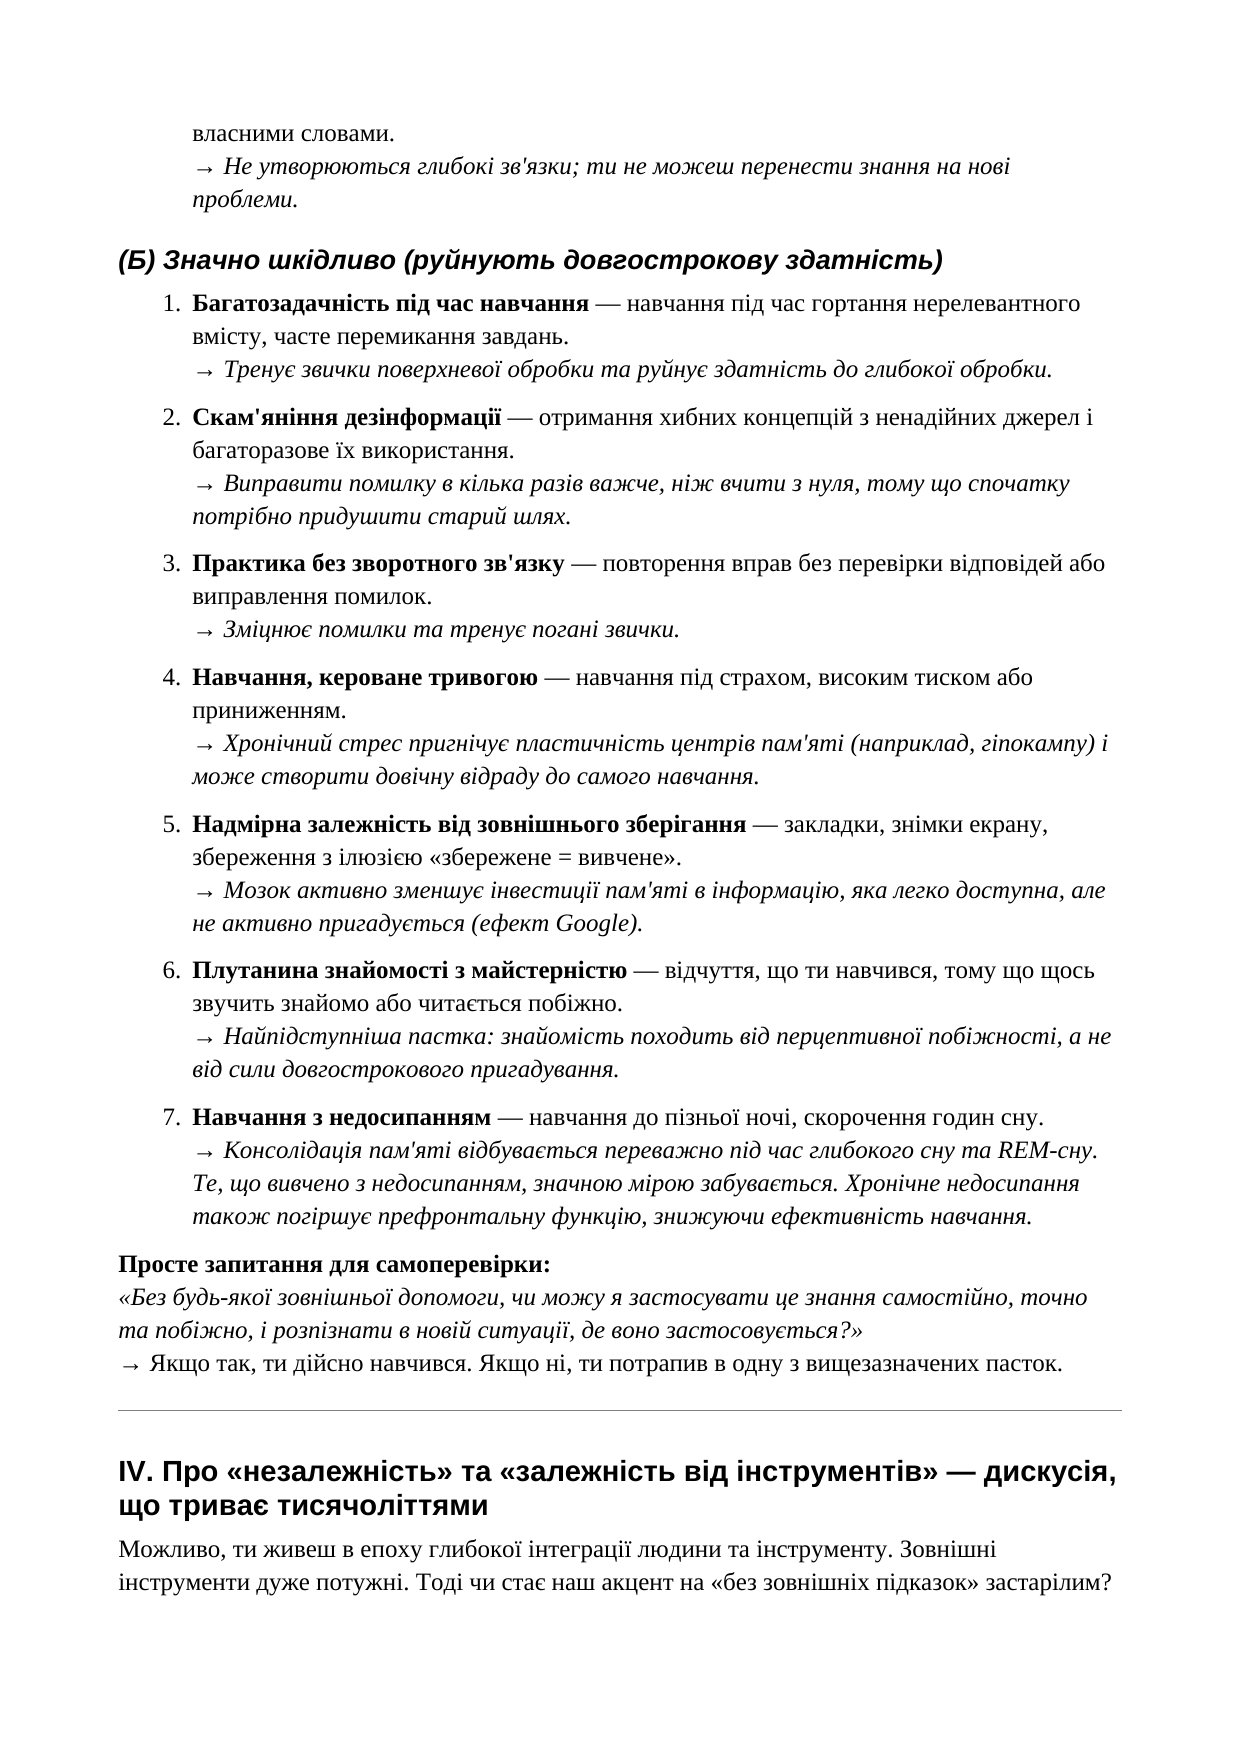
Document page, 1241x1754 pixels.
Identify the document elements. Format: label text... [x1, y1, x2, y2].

list Надмірна залежність від зовнішнього зберігання — закладки, знімки екрану, збереження з ілюзією «збережене = вивчене». → Мозок активно зменшує інвестиції пам'яті в інформацію, яка легко доступна, але не активно пригадується (ефект Google). [162, 809, 1122, 936]
text Можливо, ти живеш в епоху глибокої інтеграції людини та інструменту. Зовнішні інструменти дуже потужні. Тоді чи стає наш акцент на «без зовнішніх підказок» застарілим? [118, 1534, 1122, 1596]
list Багатозадачність під час навчання — навчання під час гортання нерелевантного вмісту, часте перемикання завдань. → Тренує звички поверхневої обробки та руйнує здатність до глибокої обробки. [162, 288, 1122, 383]
text Просте запитання для самоперевірки: «Без будь-якої зовнішньої допомоги, чи можу я застосувати це знання самостійно, точно та побіжно, і розпізнати в новій ситуації, де воно застосовується?» → Якщо так, ти дійсно навчився. Якщо ні, ти потрапив в одну з вищезазначених пасток. [118, 1249, 1122, 1376]
subtitle (Б) Значно шкідливо (руйнують довгострокову здатність) [118, 244, 1122, 276]
list Навчання з недосипанням — навчання до пізньої ночі, скорочення годин сну. → Консолідація пам'яті відбувається переважно під час глибокого сну та REM-сну. Те, що вивчено з недосипанням, значною мірою забувається. Хронічне недосипання також погіршує префронтальну функцію, знижуючи ефективність навчання. [162, 1102, 1122, 1230]
subtitle IV. Про «незалежність» та «залежність від інструментів» — дискусія, що триває тисячоліттями [118, 1454, 1122, 1521]
list Плутанина знайомості з майстерністю — відчуття, що ти навчився, тому що щось звучить знайомо або читається побіжно. → Найпідступніша пастка: знайомість походить від перцептивної побіжності, а не від сили довгострокового пригадування. [162, 955, 1122, 1083]
list Скам'яніння дезінформації — отримання хибних концепцій з ненадійних джерел і багаторазове їх використання. → Виправити помилку в кілька разів важче, ніж вчити з нуля, тому що спочатку потрібно придушити старий шлях. [162, 402, 1122, 529]
list Навчання, кероване тривогою — навчання під страхом, високим тиском або приниженням. → Хронічний стрес пригнічує пластичність центрів пам'яті (наприклад, гіпокампу) і може створити довічну відраду до самого навчання. [162, 662, 1122, 790]
list Практика без зворотного зв'язку — повторення вправ без перевірки відповідей або виправлення помилок. → Зміцнює помилки та тренує погані звички. [162, 548, 1122, 643]
list власними словами. → Не утворюються глибокі зв'язки; ти не можеш перенести знання на нові проблеми. [162, 118, 1122, 213]
